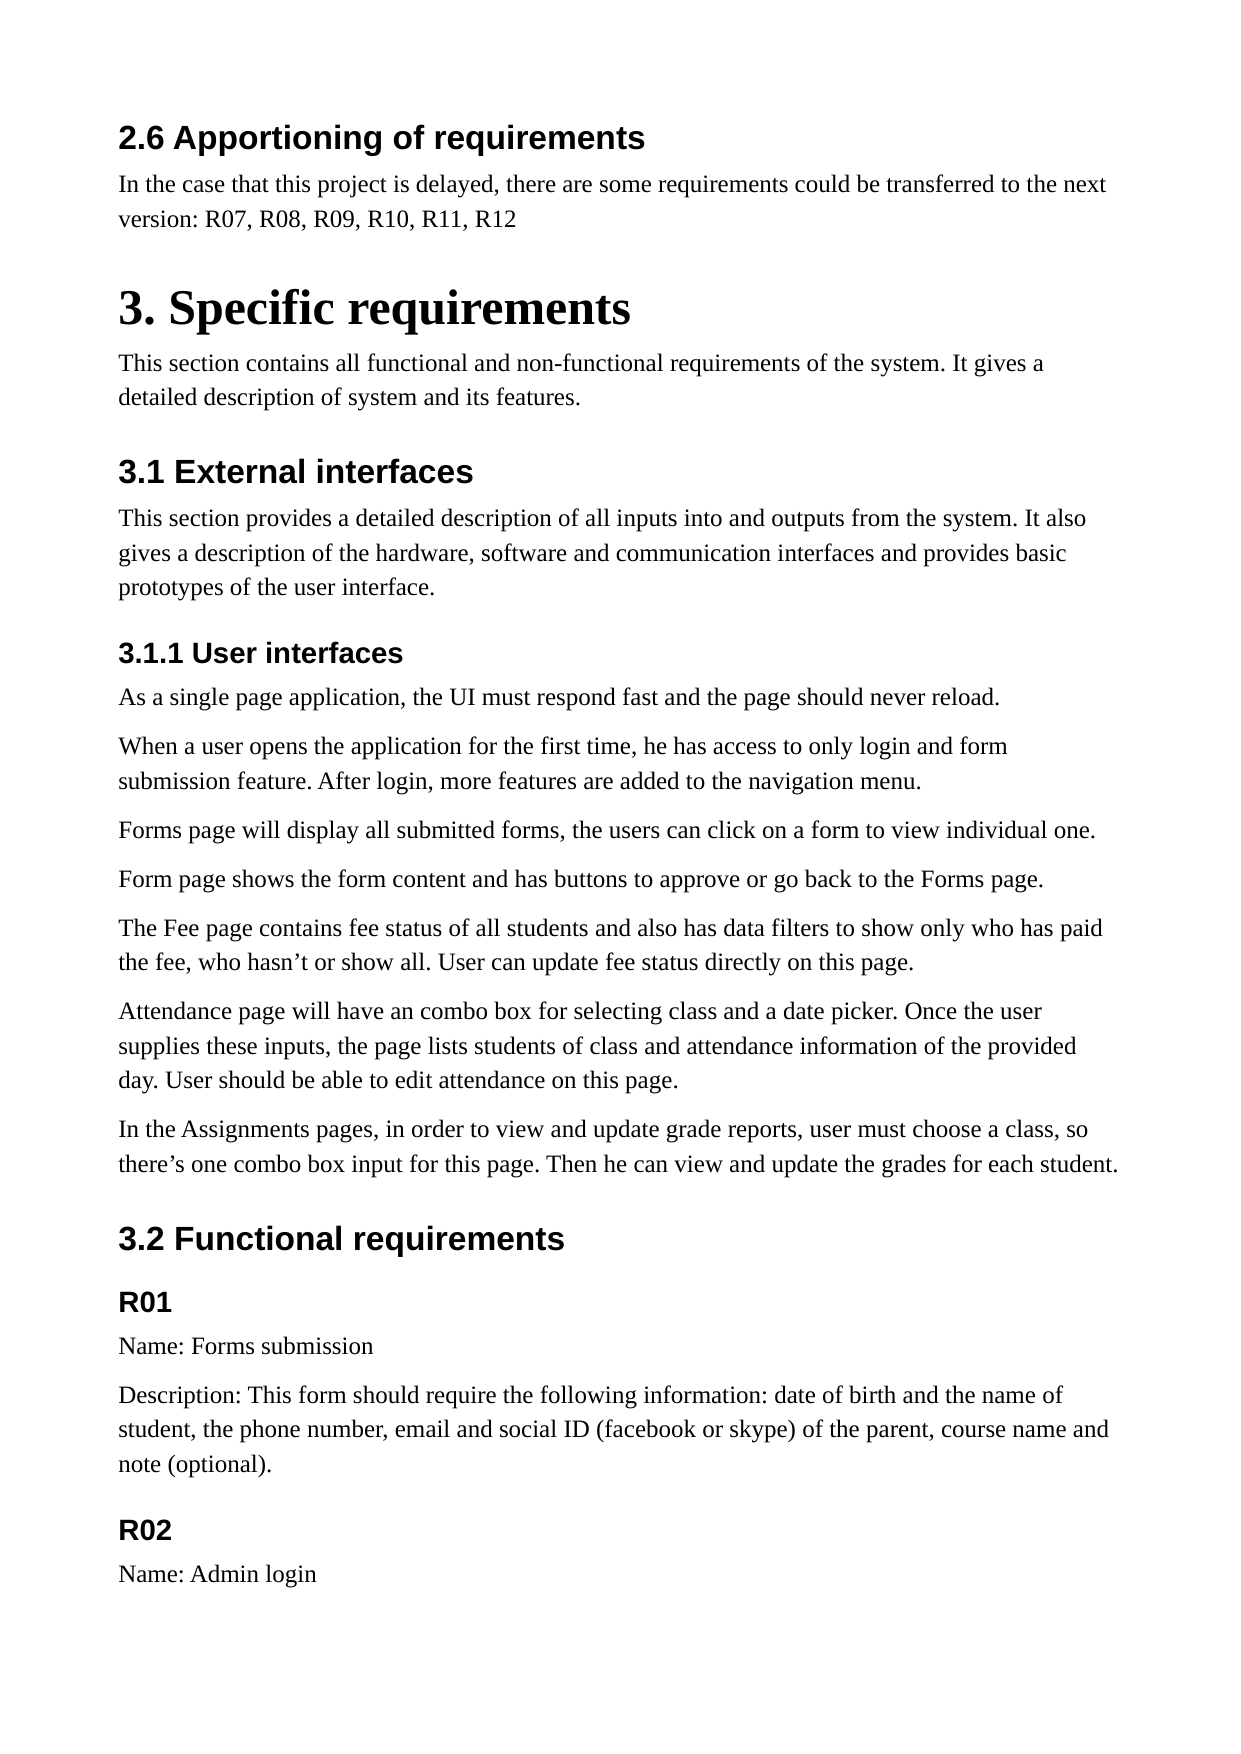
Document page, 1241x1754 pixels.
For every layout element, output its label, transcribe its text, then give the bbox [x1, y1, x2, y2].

text This section contains all functional and non-functional requirements of the system. It gives a detailed description of system and its features. [118, 348, 1122, 411]
subtitle R02 [118, 1512, 1122, 1546]
text Name: Admin login [118, 1559, 1122, 1587]
subtitle R01 [118, 1284, 1122, 1318]
text Name: Forms submission [118, 1331, 1122, 1359]
text In the case that this project is delayed, there are some requirements could be transferred to the next version: R07, R08, R09, R10, R11, R12 [118, 169, 1122, 232]
text Attendance page will have an combo box for selecting class and a date picker. Once the user supplies these inputs, the page lists students of class and attendance information of the provided day. User should be able to edit attendance on this page. [118, 996, 1122, 1094]
subtitle 3.1.1 User interfaces [118, 636, 1122, 670]
text Description: This form should require the following information: date of birth and the name of student, the phone number, email and social ID (facebook or skype) of the parent, course name and note (optional). [118, 1380, 1122, 1478]
subtitle 3.1 External interfaces [118, 452, 1122, 491]
text Form page shows the form content and has buttons to approve or go back to the Forms page. [118, 864, 1122, 893]
text This section provides a detailed description of all inputs into and outputs from the system. It also gives a description of the hardware, software and communication interfaces and provides basic prototypes of the user interface. [118, 503, 1122, 601]
subtitle 2.6 Apportioning of requirements [118, 118, 1122, 157]
text In the Assignments pages, in order to view and update grade reports, user must choose a class, so there’s one combo box input for this page. Then he can view and update the grades for each student. [118, 1114, 1122, 1178]
subtitle 3. Specific requirements [118, 278, 1122, 335]
subtitle 3.2 Functional requirements [118, 1219, 1122, 1257]
text When a user opens the application for the first time, he has access to only login and form submission feature. After login, more features are added to the navigation menu. [118, 731, 1122, 794]
text The Fee page contains fee status of all students and also has data filters to show only who has paid the fee, who hasn’t or show all. User can update fee status directly on this page. [118, 913, 1122, 976]
text As a single page application, the UI must respond fast and the page should never reload. [118, 682, 1122, 711]
text Forms page will display all submitted forms, the users can click on a form to view individual one. [118, 815, 1122, 843]
